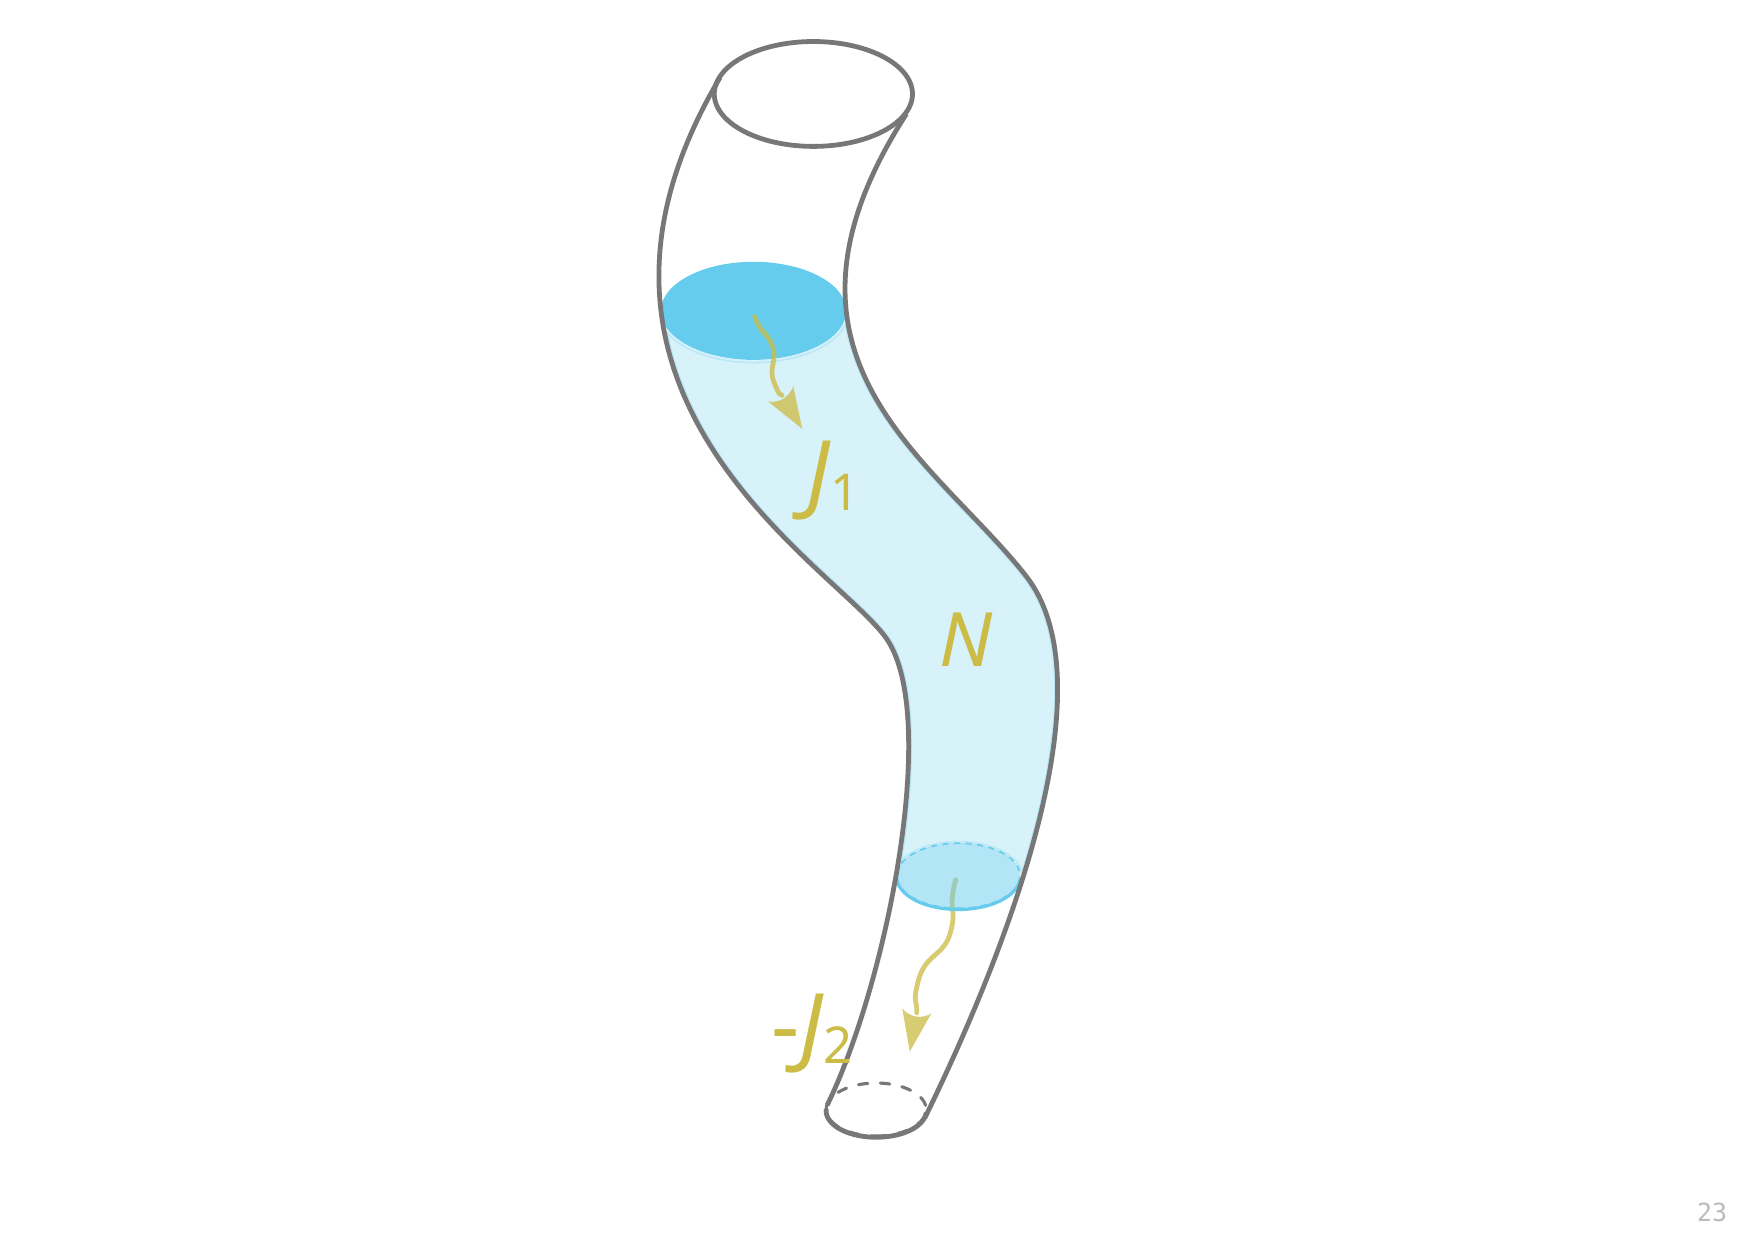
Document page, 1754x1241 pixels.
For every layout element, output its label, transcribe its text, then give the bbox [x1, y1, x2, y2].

text_box -J2 [756, 955, 871, 1058]
text_box J1 [791, 402, 876, 505]
text_box [663, 261, 1055, 909]
text_box N [925, 579, 1014, 670]
